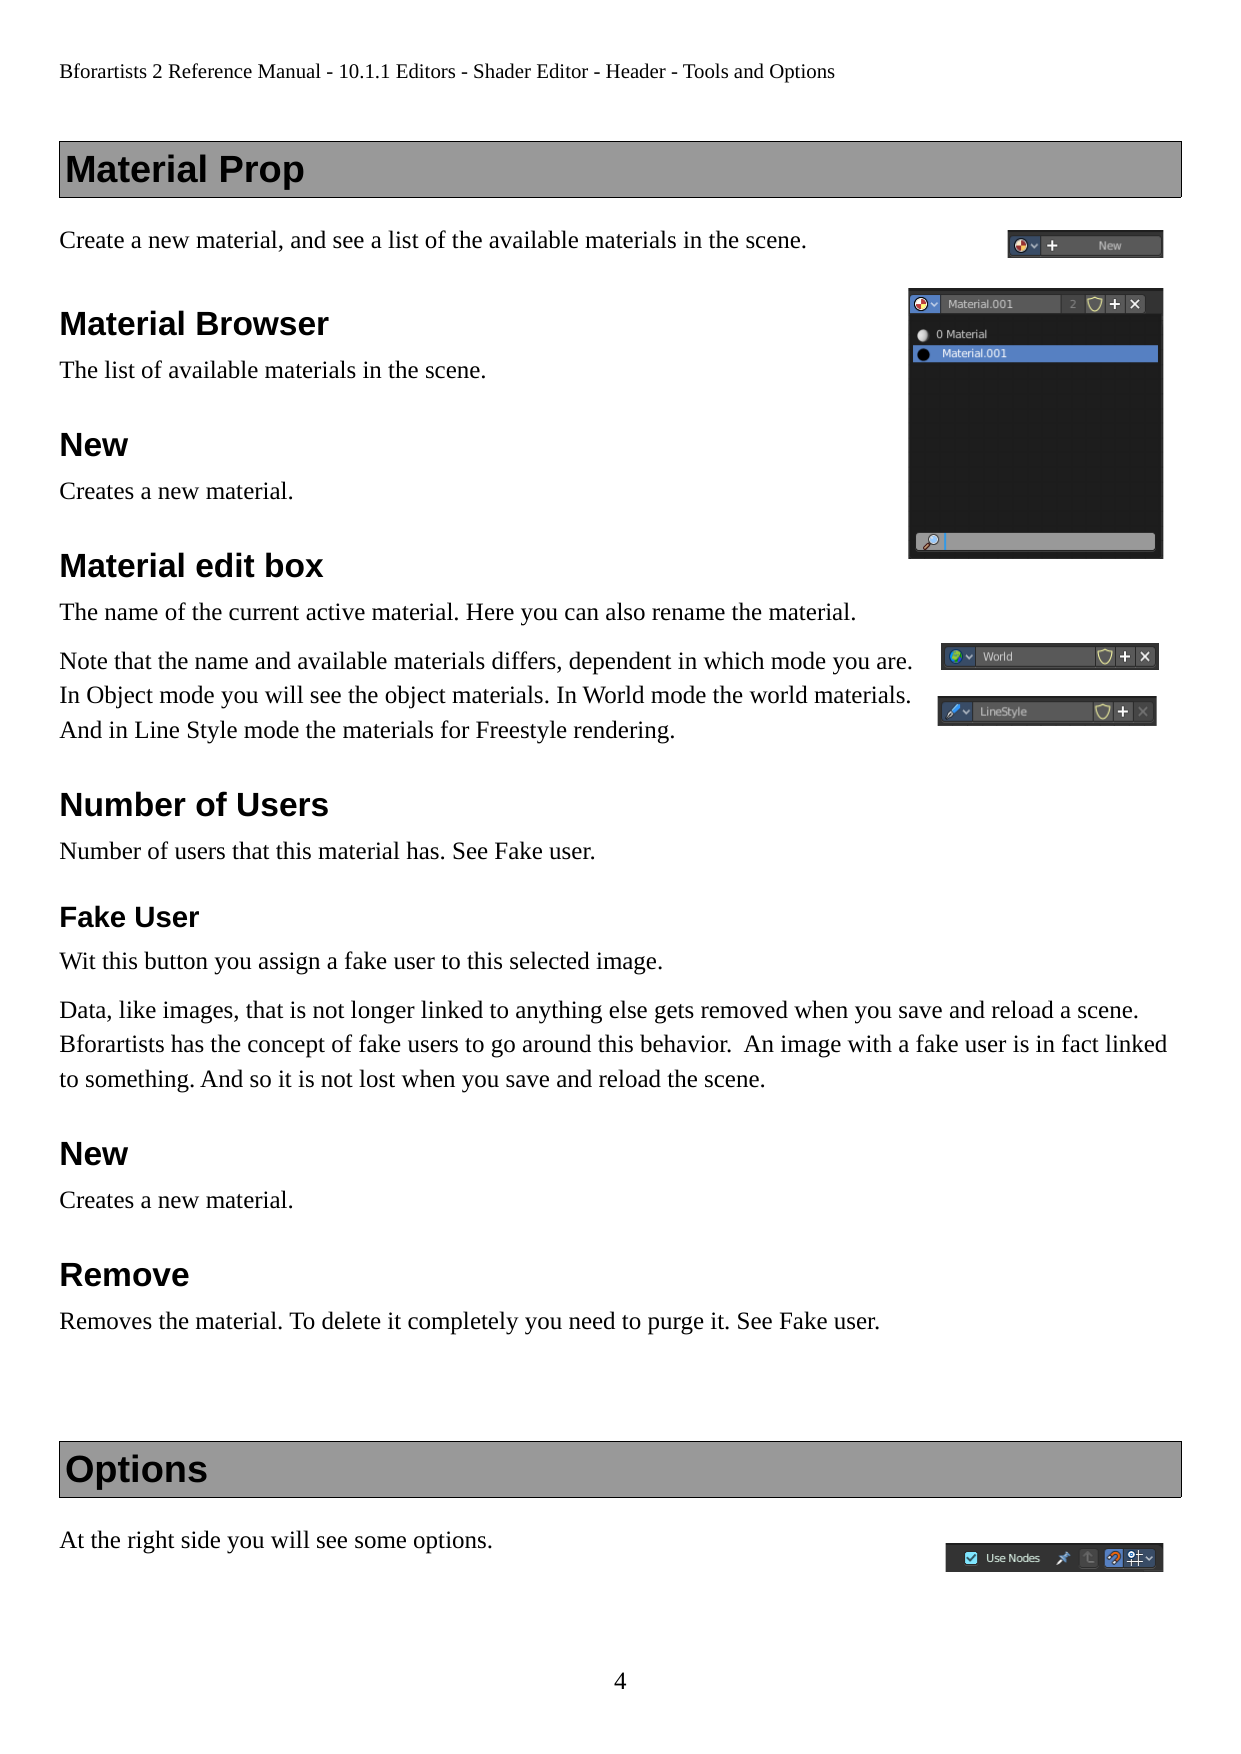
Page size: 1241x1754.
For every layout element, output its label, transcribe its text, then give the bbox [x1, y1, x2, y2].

subtitle Number of Users [59, 785, 1181, 823]
text Creates a new material. [59, 476, 908, 505]
picture [945, 1543, 1164, 1572]
text The name of the current active material. Here you can also rename the material. [59, 597, 1181, 626]
text Number of users that this material has. See Fake user. [59, 836, 1181, 865]
table_header Material Prop [60, 142, 1181, 197]
text Note that the name and available materials differs, dependent in which mode you are. In Object mode you will see the object materials. In World mode the world materials. And in Line Style mode the materials for Freestyle rendering. [59, 646, 1181, 744]
subtitle [1164, 304, 1181, 342]
text At the right side you will see some options. [59, 1525, 1181, 1554]
picture [908, 288, 1164, 559]
text Creates a new material. [59, 1185, 1181, 1214]
subtitle New [59, 1134, 1181, 1172]
picture [1007, 230, 1164, 258]
text Data, like images, that is not longer linked to anything else gets removed when you save and reload a scene. Bforartists has the concept of fake users to go around this behavior. An image with a fake user is in fact linked to something. And so it is not lost when you save and reload the scene. [59, 995, 1181, 1093]
subtitle Remove [59, 1255, 1181, 1293]
table_header Options [60, 1442, 1181, 1497]
subtitle Material edit box [59, 546, 1181, 584]
picture [937, 696, 1157, 726]
text [1164, 476, 1181, 505]
subtitle [1164, 425, 1181, 463]
picture [941, 643, 1159, 670]
text Wit this button you assign a fake user to this selected image. [59, 946, 1181, 975]
subtitle Material Browser [59, 304, 908, 342]
subtitle Fake User [59, 900, 1181, 933]
text Create a new material, and see a list of the available materials in the scene. [59, 225, 1181, 254]
text Removes the material. To delete it completely you need to purge it. See Fake user. [59, 1306, 1181, 1335]
text The list of available materials in the scene. [59, 355, 908, 384]
subtitle New [59, 425, 908, 463]
